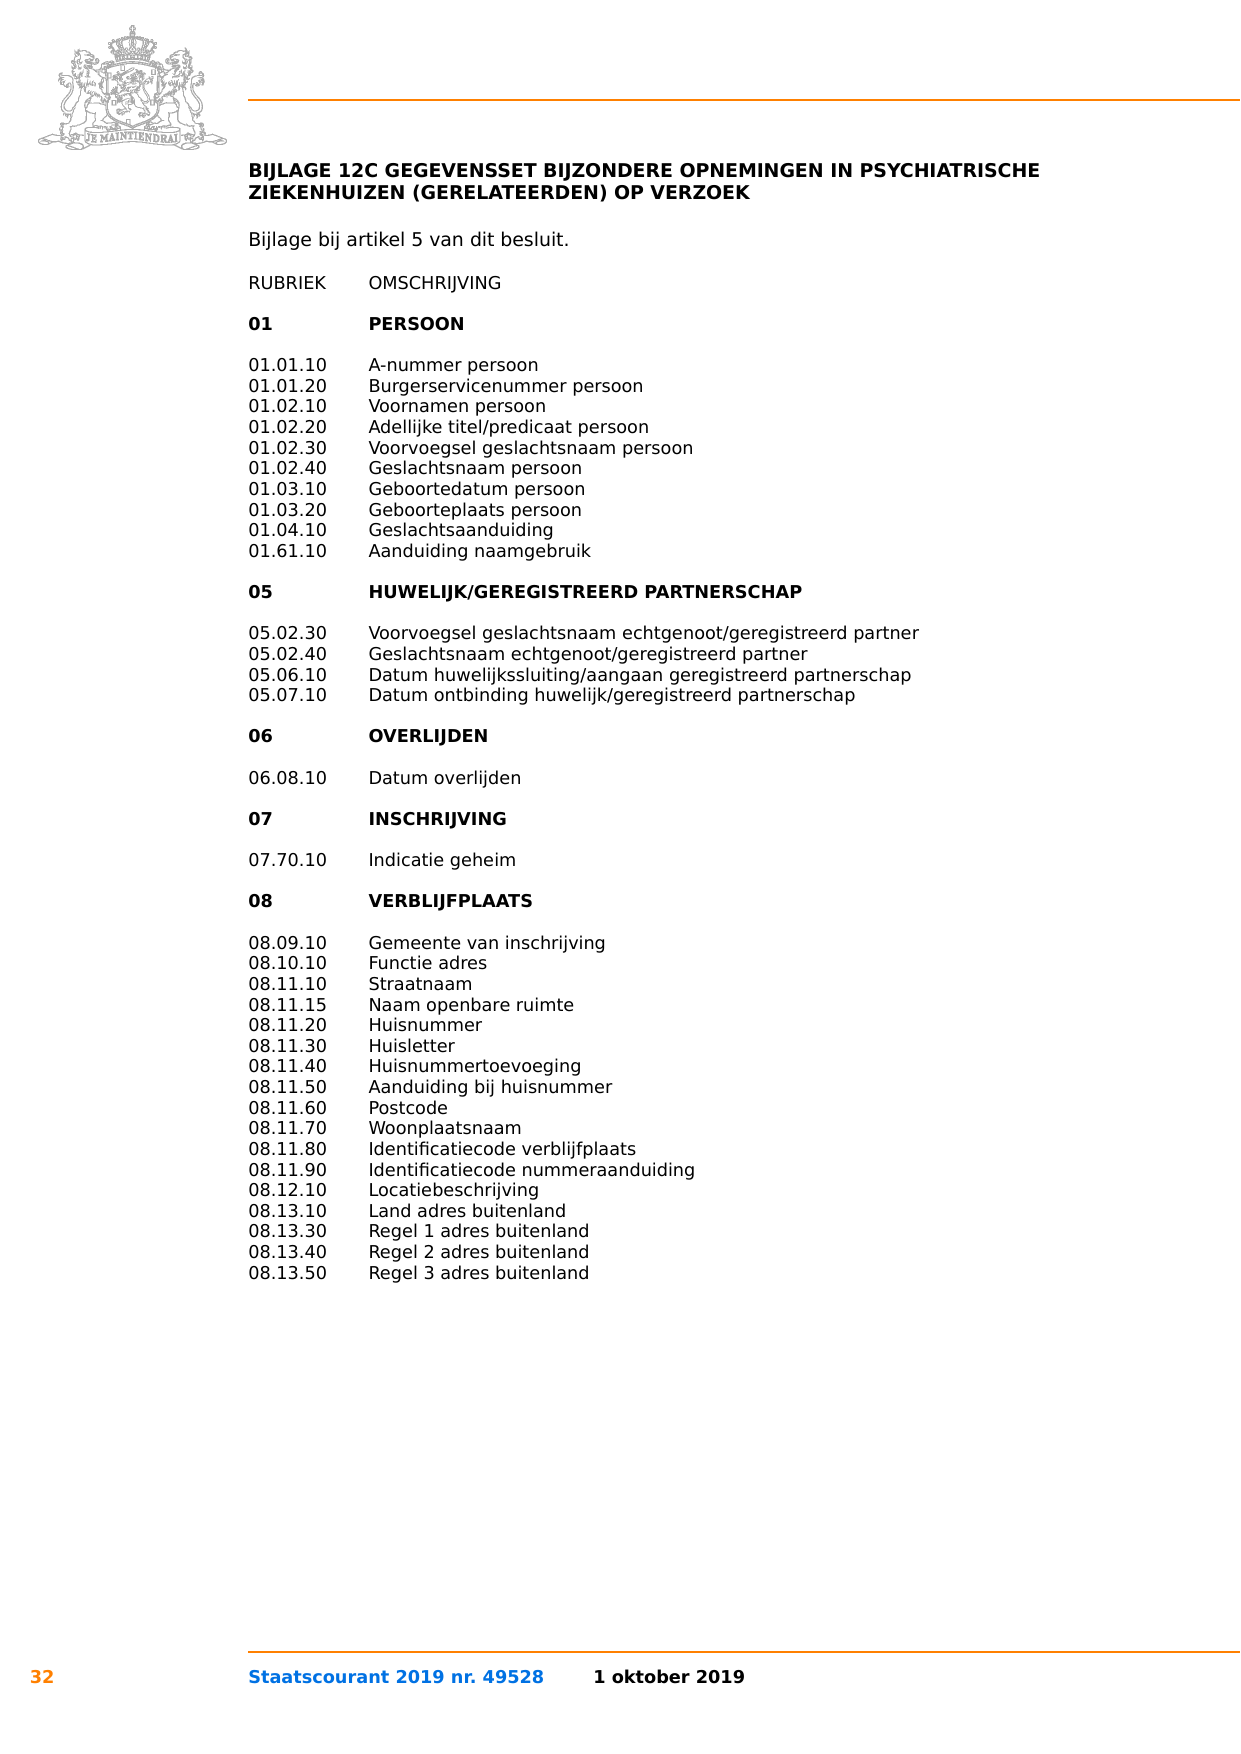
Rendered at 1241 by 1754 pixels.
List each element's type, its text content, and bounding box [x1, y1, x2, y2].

table_cell 08 [248, 891, 362, 912]
table_cell Huisnummer [363, 1015, 1163, 1036]
table_cell Datum overlijden [363, 768, 1163, 788]
table_cell 08.11.30 [248, 1036, 362, 1056]
table_cell 08.11.15 [248, 995, 362, 1015]
table_cell 08.11.90 [248, 1160, 362, 1180]
table_cell Voornamen persoon [363, 396, 1163, 417]
table_cell 01.02.30 [248, 438, 362, 458]
table_cell 01.01.20 [248, 376, 362, 396]
table_cell Identificatiecode verblijfplaats [363, 1139, 1163, 1159]
table_cell [248, 912, 362, 933]
table_cell 08.11.60 [248, 1098, 362, 1118]
table_cell [363, 871, 1163, 891]
table_cell [363, 603, 1163, 623]
table_cell 01.04.10 [248, 520, 362, 541]
table_header RUBRIEK [248, 273, 362, 293]
table_cell 01.61.10 [248, 541, 362, 561]
table_cell 01.01.10 [248, 355, 362, 376]
table_header OMSCHRIJVING [363, 273, 1163, 293]
table_cell Straatnaam [363, 974, 1163, 994]
table_cell Functie adres [363, 953, 1163, 974]
table_cell 08.11.20 [248, 1015, 362, 1036]
table_cell Geslachtsnaam echtgenoot/geregistreerd partner [363, 644, 1163, 664]
table_cell 06 [248, 726, 362, 747]
table_cell Huisletter [363, 1036, 1163, 1056]
table_cell HUWELIJK/GEREGISTREERD PARTNERSCHAP [363, 582, 1163, 603]
table_cell [248, 706, 362, 726]
table_cell Geboorteplaats persoon [363, 500, 1163, 520]
table_cell Locatiebeschrijving [363, 1180, 1163, 1201]
table_cell 08.10.10 [248, 953, 362, 974]
table_cell Woonplaatsnaam [363, 1118, 1163, 1139]
table_cell Burgerservicenummer persoon [363, 376, 1163, 396]
table_cell Aanduiding naamgebruik [363, 541, 1163, 561]
table_cell 08.09.10 [248, 933, 362, 953]
table_cell Land adres buitenland [363, 1201, 1163, 1221]
table_cell [363, 912, 1163, 933]
table_cell 07 [248, 809, 362, 829]
table_cell Voorvoegsel geslachtsnaam echtgenoot/geregistreerd partner [363, 623, 1163, 644]
table_cell [363, 706, 1163, 726]
table_cell [248, 788, 362, 809]
table_cell Huisnummertoevoeging [363, 1056, 1163, 1077]
table_cell 05.06.10 [248, 665, 362, 685]
table_cell A-nummer persoon [363, 355, 1163, 376]
table_cell PERSOON [363, 314, 1163, 334]
table_cell OVERLIJDEN [363, 726, 1163, 747]
table_cell VERBLIJFPLAATS [363, 891, 1163, 912]
table_cell [363, 293, 1163, 314]
table_cell 08.13.40 [248, 1242, 362, 1263]
table_cell Datum ontbinding huwelijk/geregistreerd partnerschap [363, 685, 1163, 706]
table_cell 01 [248, 314, 362, 334]
table_cell Identificatiecode nummeraanduiding [363, 1160, 1163, 1180]
table_cell 08.13.10 [248, 1201, 362, 1221]
table_cell 01.03.10 [248, 479, 362, 499]
table_cell 05.07.10 [248, 685, 362, 706]
table_cell INSCHRIJVING [363, 809, 1163, 829]
table_cell 08.11.80 [248, 1139, 362, 1159]
text Bijlage bij artikel 5 van dit besluit. [248, 229, 1163, 251]
table_cell 08.11.10 [248, 974, 362, 994]
table_cell Gemeente van inschrijving [363, 933, 1163, 953]
table_cell [248, 871, 362, 891]
table_cell Regel 2 adres buitenland [363, 1242, 1163, 1263]
table_cell 01.02.20 [248, 417, 362, 438]
table_cell Regel 1 adres buitenland [363, 1221, 1163, 1242]
table_cell [248, 293, 362, 314]
table_cell [363, 788, 1163, 809]
table_cell Aanduiding bij huisnummer [363, 1077, 1163, 1098]
table_cell [363, 335, 1163, 355]
table_cell [248, 603, 362, 623]
table_cell 06.08.10 [248, 768, 362, 788]
table_cell 05.02.40 [248, 644, 362, 664]
table_cell 08.13.50 [248, 1263, 362, 1283]
table_cell Geboortedatum persoon [363, 479, 1163, 499]
table_cell Indicatie geheim [363, 850, 1163, 871]
table_cell Datum huwelijkssluiting/aangaan geregistreerd partnerschap [363, 665, 1163, 685]
table_cell Adellijke titel/predicaat persoon [363, 417, 1163, 438]
table_cell Naam openbare ruimte [363, 995, 1163, 1015]
table_cell 08.11.50 [248, 1077, 362, 1098]
table_cell 08.11.40 [248, 1056, 362, 1077]
table_cell [248, 335, 362, 355]
table_cell Regel 3 adres buitenland [363, 1263, 1163, 1283]
table_cell Geslachtsnaam persoon [363, 458, 1163, 479]
table_cell Postcode [363, 1098, 1163, 1118]
table_cell 08.11.70 [248, 1118, 362, 1139]
table_cell [248, 747, 362, 768]
table_cell [363, 561, 1163, 582]
table_cell Geslachtsaanduiding [363, 520, 1163, 541]
table_cell 05 [248, 582, 362, 603]
subtitle BIJLAGE 12C GEGEVENSSET BIJZONDERE OPNEMINGEN IN PSYCHIATRISCHE ZIEKENHUIZEN (GERELATEERDEN) OP VERZOEK [248, 160, 1163, 204]
table_cell 01.02.10 [248, 396, 362, 417]
table_cell 05.02.30 [248, 623, 362, 644]
table_cell 01.03.20 [248, 500, 362, 520]
table_cell 08.12.10 [248, 1180, 362, 1201]
table_cell [248, 561, 362, 582]
table_cell 01.02.40 [248, 458, 362, 479]
table_cell [363, 747, 1163, 768]
table_cell 08.13.30 [248, 1221, 362, 1242]
table_cell [363, 830, 1163, 850]
table_cell Voorvoegsel geslachtsnaam persoon [363, 438, 1163, 458]
table_cell [248, 830, 362, 850]
picture [38, 25, 227, 150]
table_cell 07.70.10 [248, 850, 362, 871]
